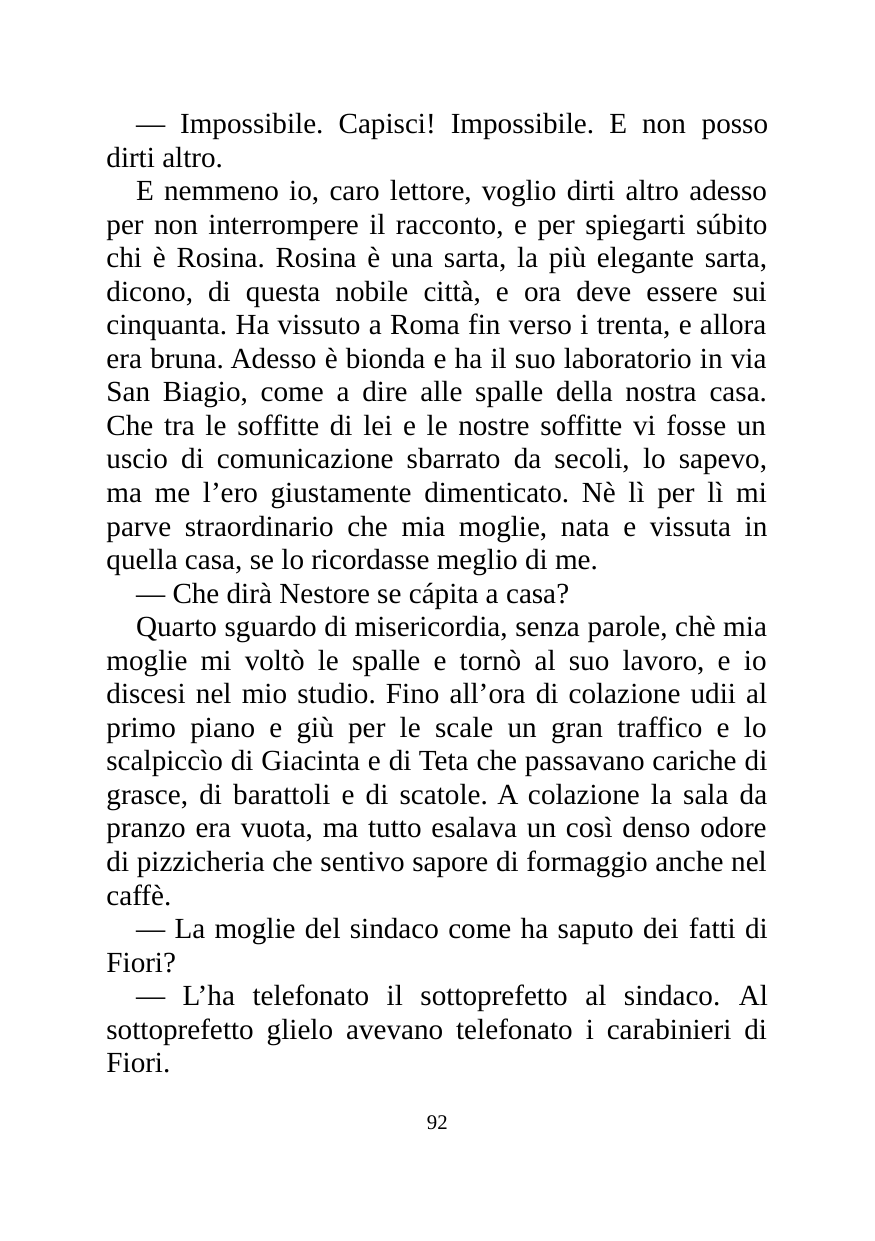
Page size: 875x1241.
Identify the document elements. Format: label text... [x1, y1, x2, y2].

text — L’ha telefonato il sottoprefetto al sindaco. Al sottoprefetto glielo avevano telefonato i carabinieri di Fiori. [106, 978, 768, 1079]
text — Impossibile. Capisci! Impossibile. E non posso dirti altro. [106, 106, 768, 173]
text — Che dirà Nestore se cápita a casa? [106, 576, 768, 609]
text Quarto sguardo di misericordia, senza parole, chè mia moglie mi voltò le spalle e tornò al suo lavoro, e io discesi nel mio studio. Fino all’ora di colazione udii al primo piano e giù per le scale un gran traffico e lo scalpiccìo di Giacinta e di Teta che passavano cariche di grasce, di barattoli e di scatole. A colazione la sala da pranzo era vuota, ma tutto esalava un così denso odore di pizzicheria che sentivo sapore di formaggio anche nel caffè. [106, 609, 768, 911]
text — La moglie del sindaco come ha saputo dei fatti di Fiori? [106, 911, 768, 978]
text E nemmeno io, caro lettore, voglio dirti altro adesso per non interrompere il racconto, e per spiegarti súbito chi è Rosina. Rosina è una sarta, la più elegante sarta, dicono, di questa nobile città, e ora deve essere sui cinquanta. Ha vissuto a Roma fin verso i trenta, e allora era bruna. Adesso è bionda e ha il suo laboratorio in via San Biagio, come a dire alle spalle della nostra casa. Che tra le soffitte di lei e le nostre soffitte vi fosse un uscio di comunicazione sbarrato da secoli, lo sapevo, ma me l’ero giustamente dimenticato. Nè lì per lì mi parve straordinario che mia moglie, nata e vissuta in quella casa, se lo ricordasse meglio di me. [106, 173, 768, 576]
